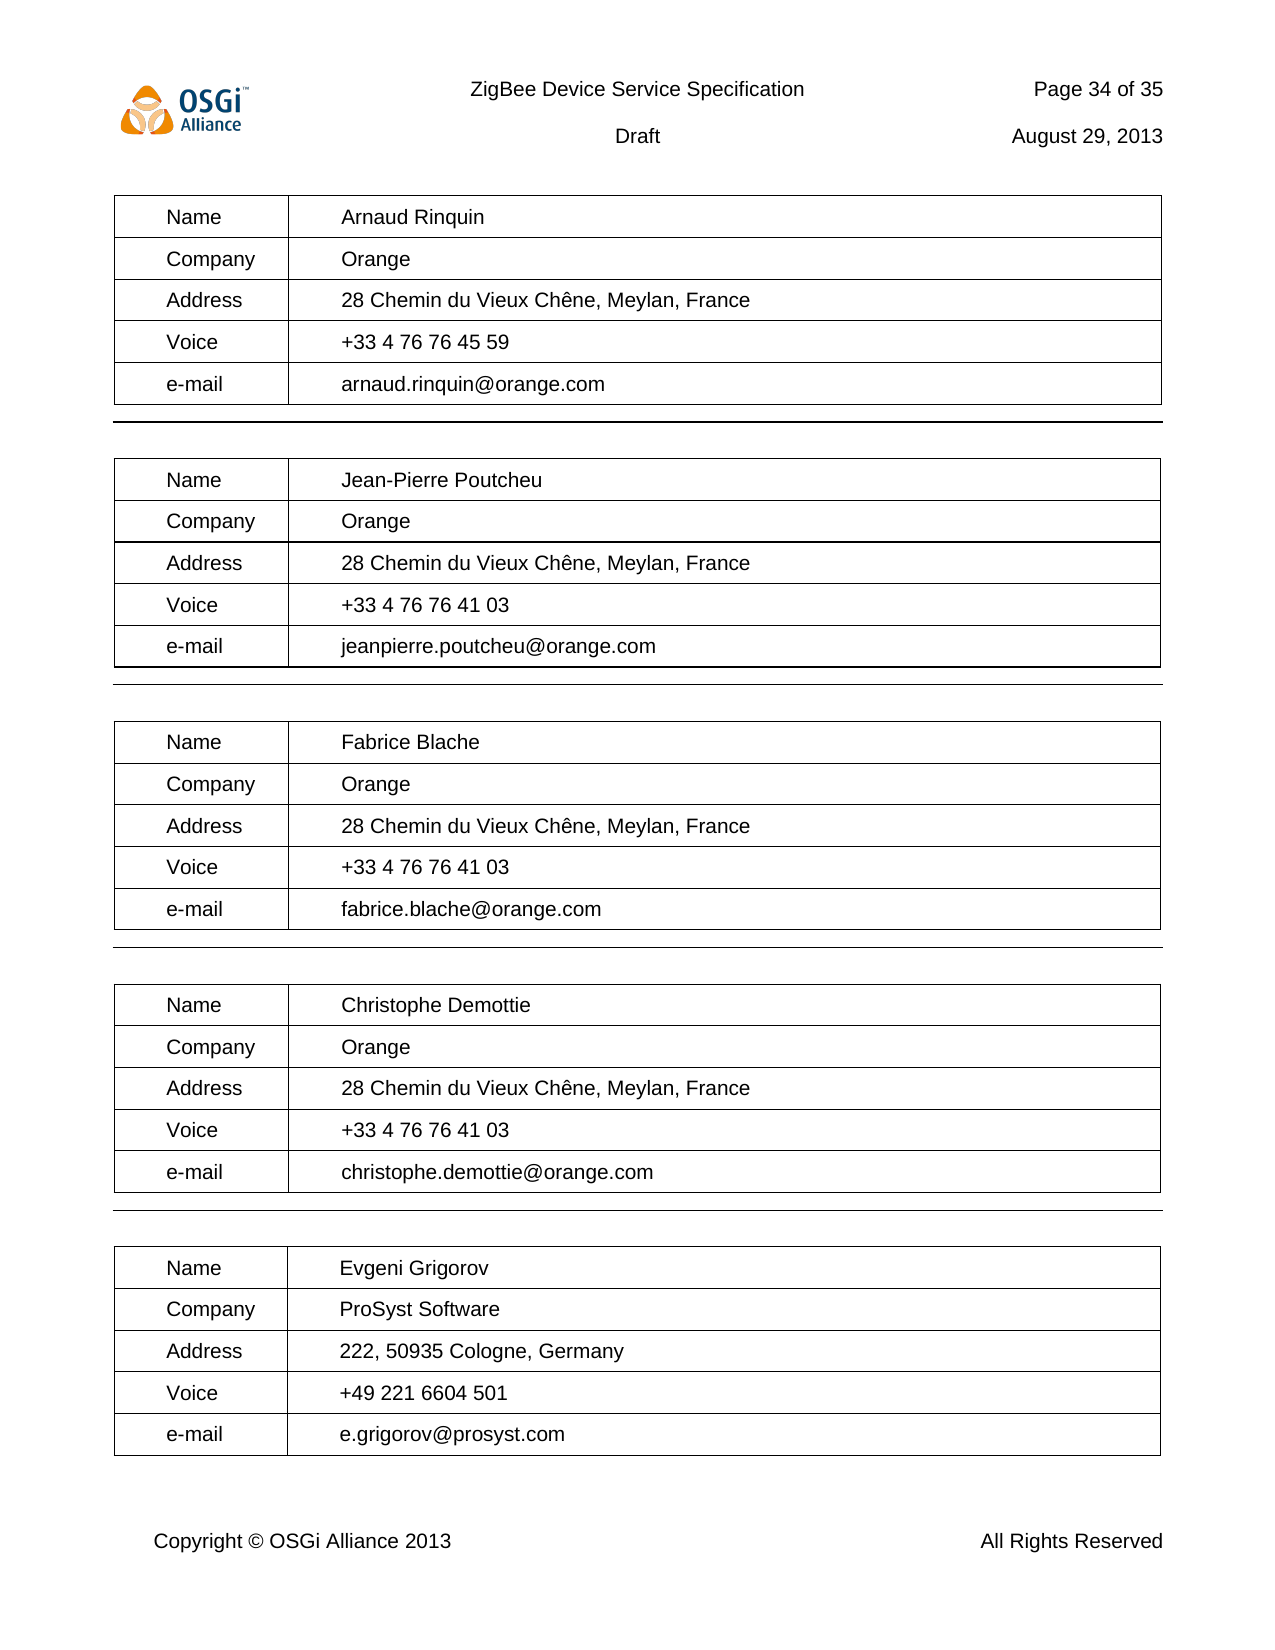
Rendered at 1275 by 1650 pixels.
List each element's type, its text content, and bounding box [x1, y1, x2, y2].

table_cell Company [115, 1289, 287, 1329]
table_header Jean-Pierre Poutcheu [289, 459, 1160, 500]
table_header Name [115, 196, 288, 237]
table_cell Address [115, 805, 288, 846]
table_header Arnaud Rinquin [289, 196, 1161, 237]
table_header Christophe Demottie [289, 985, 1160, 1025]
table_cell Orange [289, 238, 1161, 279]
table_cell +33 4 76 76 45 59 [289, 321, 1161, 362]
table_cell Orange [289, 764, 1160, 804]
table_cell Voice [115, 1110, 288, 1150]
table_header Evgeni Grigorov [288, 1247, 1160, 1288]
table_cell ProSyst Software [288, 1289, 1160, 1329]
table_cell Address [115, 1068, 288, 1108]
table_header Name [115, 985, 288, 1025]
table_cell 28 Chemin du Vieux Chêne, Meylan, France [289, 280, 1161, 320]
table_cell 28 Chemin du Vieux Chêne, Meylan, France [289, 543, 1160, 583]
table_header Fabrice Blache [289, 722, 1160, 762]
picture [113, 78, 257, 142]
table_cell 222, 50935 Cologne, Germany [288, 1331, 1160, 1371]
table_cell Voice [115, 1372, 287, 1413]
table_cell e-mail [115, 363, 288, 404]
table_cell +49 221 6604 501 [288, 1372, 1160, 1413]
table_header Name [115, 459, 288, 500]
table_cell Address [115, 543, 288, 583]
table_cell +33 4 76 76 41 03 [289, 584, 1160, 625]
table_cell 28 Chemin du Vieux Chêne, Meylan, France [289, 805, 1160, 846]
table_cell Company [115, 764, 288, 804]
table_cell Company [115, 501, 288, 541]
table_cell +33 4 76 76 41 03 [289, 847, 1160, 887]
table_cell e-mail [115, 889, 288, 929]
table_cell jeanpierre.poutcheu@orange.com [289, 626, 1160, 666]
table_cell Voice [115, 321, 288, 362]
table_cell e-mail [115, 626, 288, 666]
table_cell fabrice.blache@orange.com [289, 889, 1160, 929]
table_cell Orange [289, 1026, 1160, 1067]
table_cell Voice [115, 847, 288, 887]
table_cell Voice [115, 584, 288, 625]
table_cell Company [115, 238, 288, 279]
table_header Name [115, 722, 288, 762]
table_cell 28 Chemin du Vieux Chêne, Meylan, France [289, 1068, 1160, 1108]
table_header Name [115, 1247, 287, 1288]
table_cell Address [115, 1331, 287, 1371]
table_cell Orange [289, 501, 1160, 541]
table_cell e-mail [115, 1414, 287, 1454]
table_cell e.grigorov@prosyst.com [288, 1414, 1160, 1454]
table_cell +33 4 76 76 41 03 [289, 1110, 1160, 1150]
table_cell Address [115, 280, 288, 320]
table_cell e-mail [115, 1151, 288, 1192]
table_cell arnaud.rinquin@orange.com [289, 363, 1161, 404]
table_cell christophe.demottie@orange.com [289, 1151, 1160, 1192]
table_cell Company [115, 1026, 288, 1067]
